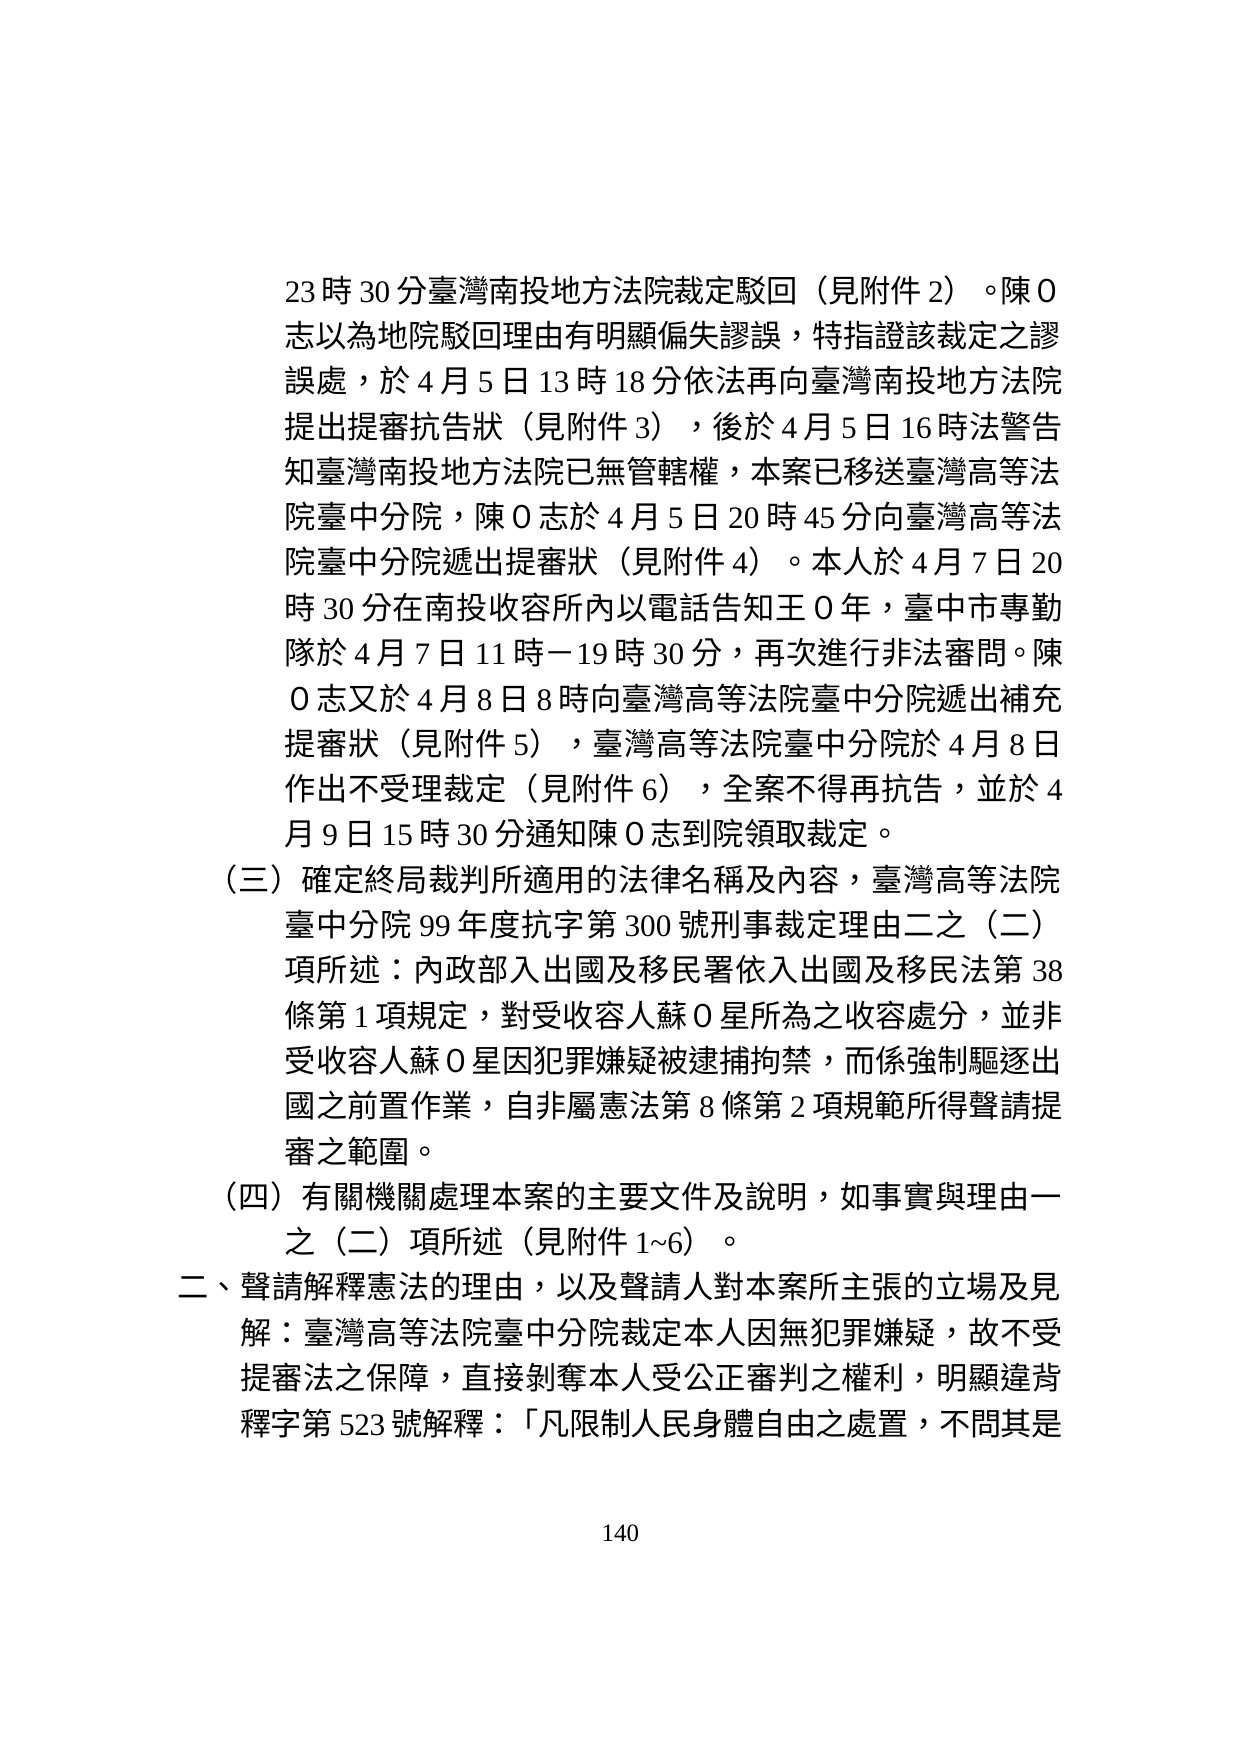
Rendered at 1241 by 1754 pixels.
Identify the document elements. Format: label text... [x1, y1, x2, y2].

text （三）確定終局裁判所適用的法律名稱及內容，臺灣高等法院臺中分院99年度抗字第300號刑事裁定理由二之（二）項所述：內政部入出國及移民署依入出國及移民法第38條第1項規定，對受收容人蘇０星所為之收容處分，並非受收容人蘇０星因犯罪嫌疑被逮捕拘禁，而係強制驅逐出國之前置作業，自非屬憲法第8條第2項規範所得聲請提審之範圍。 [206, 855, 1063, 1172]
text （四）有關機關處理本案的主要文件及說明，如事實與理由一之（二）項所述（見附件1~6）。 [206, 1172, 1063, 1263]
text 23時30分臺灣南投地方法院裁定駁回（見附件2）。陳０志以為地院駁回理由有明顯偏失謬誤，特指證該裁定之謬誤處，於4月5日13時18分依法再向臺灣南投地方法院提出提審抗告狀（見附件3），後於4月5日16時法警告知臺灣南投地方法院已無管轄權，本案已移送臺灣高等法院臺中分院，陳０志於4月5日20時45分向臺灣高等法院臺中分院遞出提審狀（見附件4）。本人於4月7日20時30分在南投收容所內以電話告知王０年，臺中市專勤隊於4月7日11時－19時30分，再次進行非法審問。陳０志又於4月8日8時向臺灣高等法院臺中分院遞出補充提審狀（見附件5），臺灣高等法院臺中分院於4月8日作出不受理裁定（見附件6），全案不得再抗告，並於4月9日15時30分通知陳０志到院領取裁定。 [206, 266, 1063, 855]
text 二、聲請解釋憲法的理由，以及聲請人對本案所主張的立場及見解：臺灣高等法院臺中分院裁定本人因無犯罪嫌疑，故不受提審法之保障，直接剝奪本人受公正審判之權利，明顯違背釋字第523號解釋：「凡限制人民身體自由之處置，不問其是 [177, 1263, 1063, 1444]
